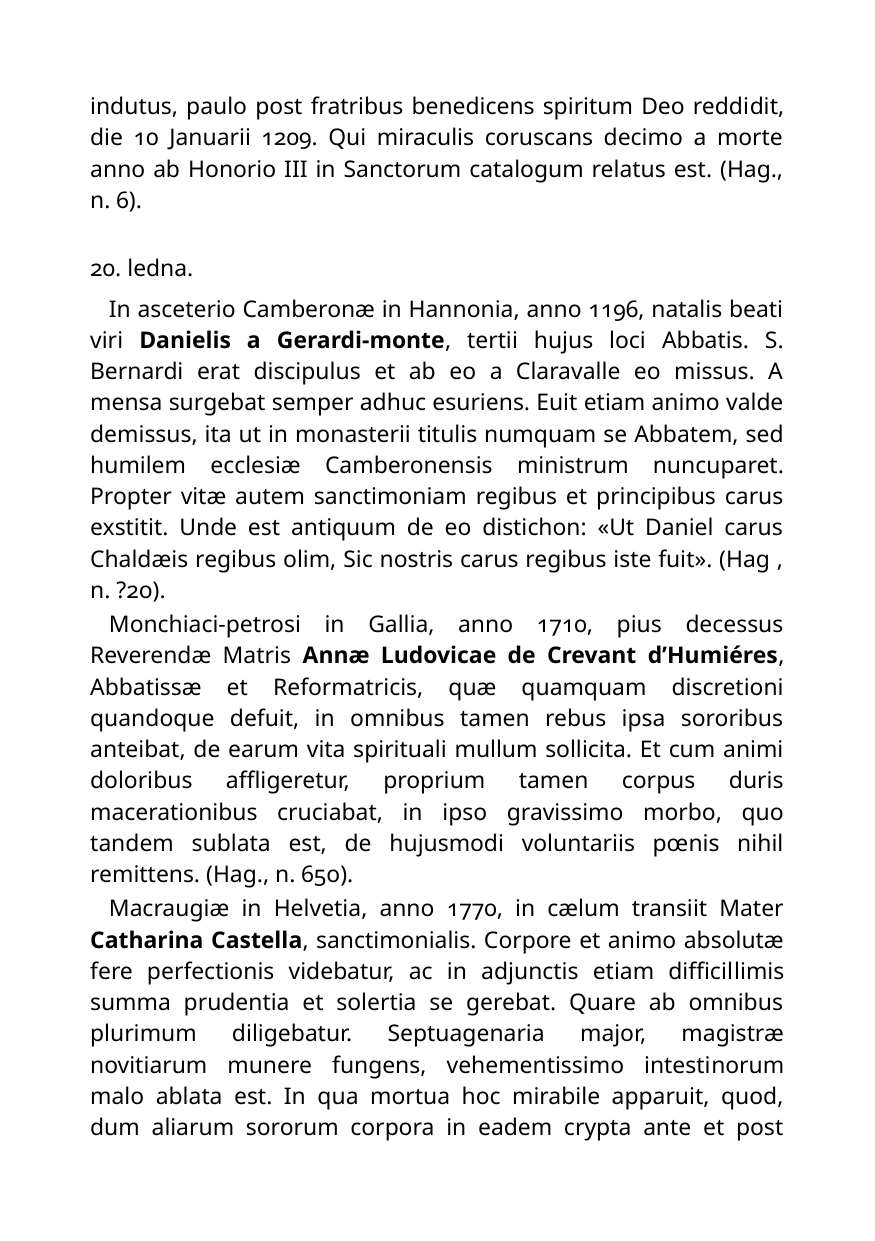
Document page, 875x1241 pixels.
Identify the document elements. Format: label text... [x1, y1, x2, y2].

text Monchiaci-petrosi in Gallia, anno 1710, pius decessus Reverendæ Matris Annæ Ludovicae de Crevant d’Humiéres, Abbatissæ et Reformatricis, quæ quamquam discretioni quandoque defuit, in omnibus tamen rebus ipsa sororibus anteibat, de earum vita spirituali mullum sollicita. Et cum animi doloribus affligeretur, proprium tamen corpus duris macerationibus cruciabat, in ipso gravissimo morbo, quo tandem sublata est, de hujusmodi voluntariis pœnis nihil remittens. (Hag., n. 65o). [90, 608, 784, 889]
text In asceterio Camberonæ in Hannonia, anno 1196, natalis beati viri Danielis a Gerardi-monte, tertii hujus loci Abbatis. S. Bernardi erat discipulus et ab eo a Claravalle eo missus. A mensa surgebat semper adhuc esuriens. Euit etiam animo valde demissus, ita ut in monasterii titulis numquam se Abbatem, sed humilem ecclesiæ Camberonensis ministrum nuncuparet. Propter vitæ autem sanctimoniam regibus et principibus carus exstitit. Unde est antiquum de eo distichon: «Ut Daniel carus Chaldæis regibus olim, Sic nostris carus regibus iste fuit». (Hag , n. ?2o). [90, 292, 784, 605]
text Macraugiæ in Helvetia, anno 1770, in cælum transiit Mater Catharina Castella, sanctimonialis. Corpore et animo absolutæ fere perfectionis videbatur, ac in adjunctis etiam difficil­limis summa prudentia et solertia se gerebat. Quare ab omnibus plurimum diligebatur. Septuagenaria major, magistræ novitiarum munere fungens, vehementissimo intesti­norum malo ablata est. In qua mortua hoc mirabile apparuit, quod, dum aliarum sororum corpora in eadem crypta ante et post [90, 892, 784, 1142]
text 20. ledna. [90, 252, 784, 283]
text indutus, paulo post fratribus benedicens spiritum Deo reddi­dit, die 10 Januarii 1209. Qui miraculis coruscans decimo a morte anno ab Honorio III in Sanctorum catalogum relatus est. (Hag., n. 6). [90, 90, 784, 215]
